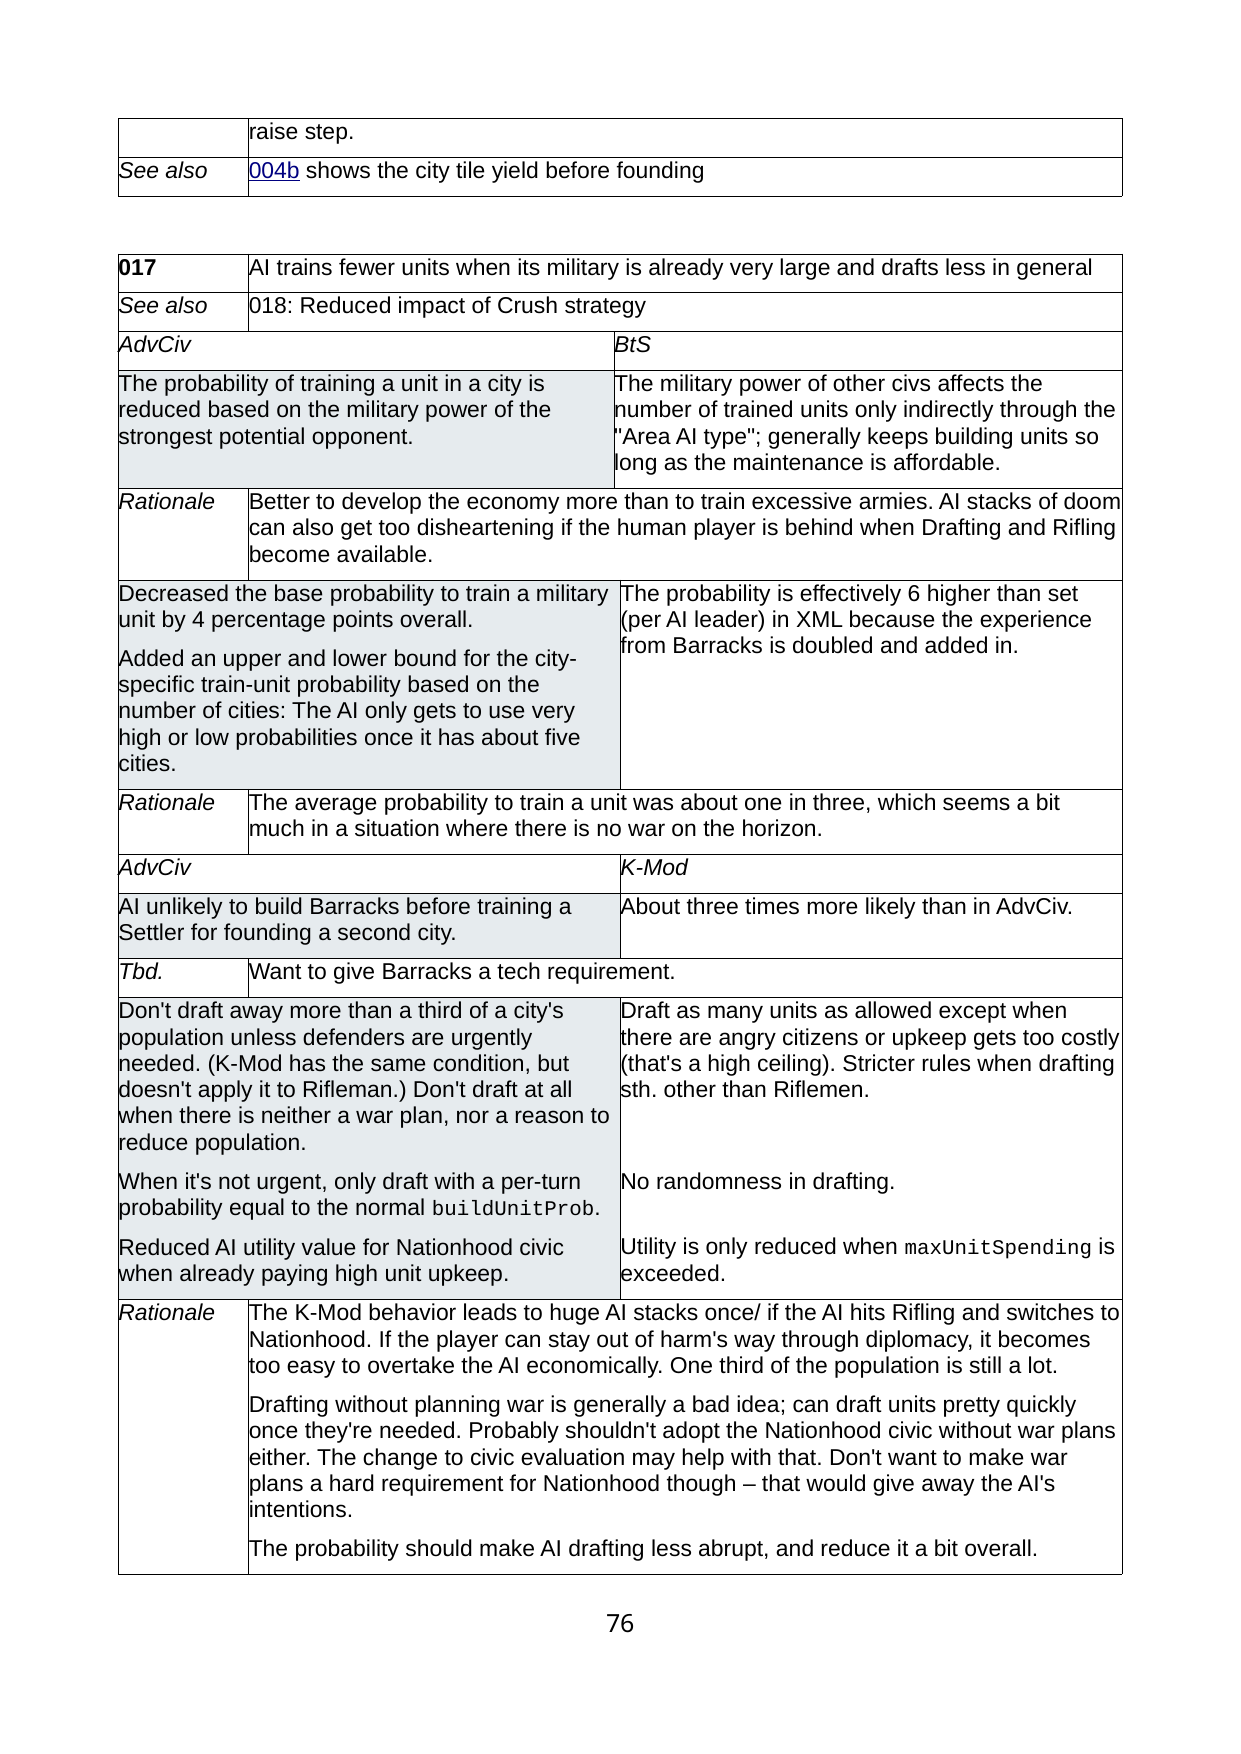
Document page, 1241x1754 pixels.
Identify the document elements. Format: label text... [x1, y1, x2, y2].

table_header AI trains fewer units when its military is already very large and drafts less in general [249, 255, 1122, 292]
table_cell Decreased the base probability to train a military unit by 4 percentage points overall. Added an upper and lower bound for the city-specific train-unit probability based on the number of cities: The AI only gets to use very high or low probabilities once it has about five cities. [119, 581, 620, 789]
table_header 017 [119, 255, 248, 292]
table_cell Tbd. [119, 959, 248, 997]
table_cell About three times more likely than in AdvCiv. [621, 894, 1122, 958]
table_cell K-Mod [621, 855, 1122, 893]
table_cell raise step. [249, 119, 1122, 157]
table_cell Rationale [119, 489, 248, 579]
table_cell AI unlikely to build Barracks before training a Settler for founding a second city. [119, 894, 620, 958]
table_cell BtS [615, 332, 1122, 370]
table_cell AdvCiv [119, 855, 620, 893]
table_cell See also [119, 293, 248, 331]
table_cell Don't draft away more than a third of a city's population unless defenders are urgently needed. (K-Mod has the same condition, but doesn't apply it to Rifleman.) Don't draft at all when there is neither a war plan, nor a reason to reduce population. When it's not urgent, only draft with a per-turn probability equal to the normal buildUnitProb. Reduced AI utility value for Nationhood civic when already paying high unit upkeep. [119, 998, 620, 1299]
table_cell Rationale [119, 1300, 248, 1574]
table_cell Better to develop the economy more than to train excessive armies. AI stacks of doom can also get too disheartening if the human player is behind when Drafting and Rifling become available. [249, 489, 1122, 579]
table_cell See also [119, 158, 248, 196]
table_cell The probability of training a unit in a city is reduced based on the military power of the strongest potential opponent. [119, 371, 614, 488]
table_cell The average probability to train a unit was about one in three, which seems a bit much in a situation where there is no war on the horizon. [249, 790, 1122, 854]
table_cell 018: Reduced impact of Crush strategy [249, 293, 1122, 331]
table_cell [119, 119, 248, 157]
table_cell 004b shows the city tile yield before founding [249, 158, 1122, 196]
table_cell The military power of other civs affects the number of trained units only indirectly through the "Area AI type"; generally keeps building units so long as the maintenance is affordable. [615, 371, 1122, 488]
table_cell The K-Mod behavior leads to huge AI stacks once/ if the AI hits Rifling and switches to Nationhood. If the player can stay out of harm's way through diplomacy, it becomes too easy to overtake the AI economically. One third of the population is still a lot. Drafting without planning war is generally a bad idea; can draft units pretty quickly once they're needed. Probably shouldn't adopt the Nationhood civic without war plans either. The change to civic evaluation may help with that. Don't want to make war plans a hard requirement for Nationhood though – that would give away the AI's intentions. The probability should make AI drafting less abrupt, and reduce it a bit overall. [249, 1300, 1122, 1574]
table_cell Want to give Barracks a tech requirement. [249, 959, 1122, 997]
table_cell AdvCiv [119, 332, 614, 370]
table_cell Rationale [119, 790, 248, 854]
table_cell The probability is effectively 6 higher than set (per AI leader) in XML because the experience from Barracks is doubled and added in. [621, 581, 1122, 789]
table_cell Draft as many units as allowed except when there are angry citizens or upkeep gets too costly (that's a high ceiling). Stricter rules when drafting sth. other than Riflemen. No randomness in drafting. Utility is only reduced when maxUnitSpending is exceeded. [621, 998, 1122, 1299]
